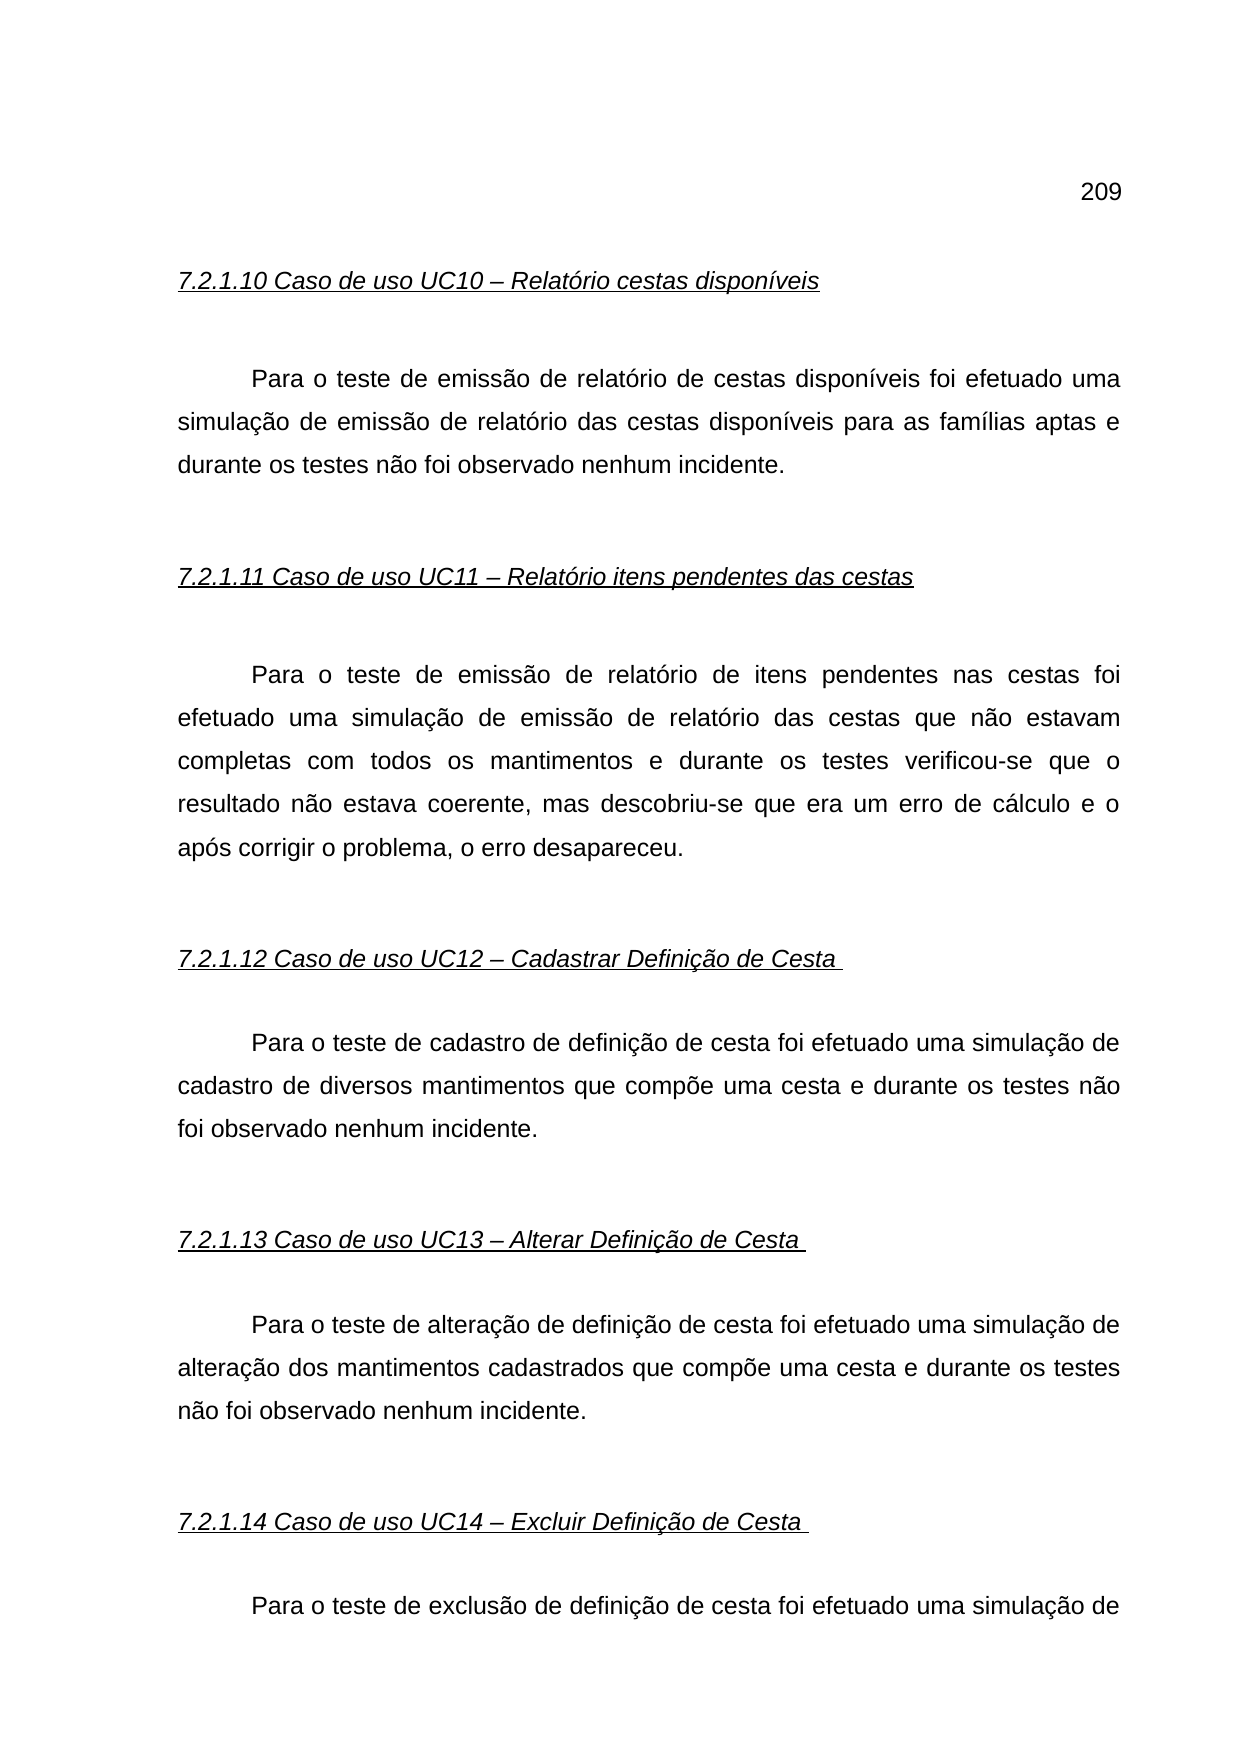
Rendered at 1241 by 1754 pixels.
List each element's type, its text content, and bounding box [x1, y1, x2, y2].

subtitle 7.2.1.12 Caso de uso UC12 – Cadastrar Definição de Cesta [177, 944, 1122, 972]
text Para o teste de cadastro de definição de cesta foi efetuado uma simulação de cadastro de diversos mantimentos que compõe uma cesta e durante os testes não foi observado nenhum incidente. [177, 1028, 1122, 1143]
text Para o teste de emissão de relatório de itens pendentes nas cestas foi efetuado uma simulação de emissão de relatório das cestas que não estavam completas com todos os mantimentos e durante os testes verificou-se que o resultado não estava coerente, mas descobriu-se que era um erro de cálculo e o após corrigir o problema, o erro desapareceu. [177, 660, 1122, 861]
text Para o teste de emissão de relatório de cestas disponíveis foi efetuado uma simulação de emissão de relatório das cestas disponíveis para as famílias aptas e durante os testes não foi observado nenhum incidente. [177, 364, 1122, 479]
text Para o teste de exclusão de definição de cesta foi efetuado uma simulação de [177, 1591, 1122, 1620]
text Para o teste de alteração de definição de cesta foi efetuado uma simulação de alteração dos mantimentos cadastrados que compõe uma cesta e durante os testes não foi observado nenhum incidente. [177, 1310, 1122, 1425]
subtitle 7.2.1.13 Caso de uso UC13 – Alterar Definição de Cesta [177, 1226, 1122, 1254]
subtitle 7.2.1.11 Caso de uso UC11 – Relatório itens pendentes das cestas [177, 562, 1122, 590]
subtitle 7.2.1.10 Caso de uso UC10 – Relatório cestas disponíveis [177, 266, 1122, 294]
subtitle 7.2.1.14 Caso de uso UC14 – Excluir Definição de Cesta [177, 1507, 1122, 1536]
